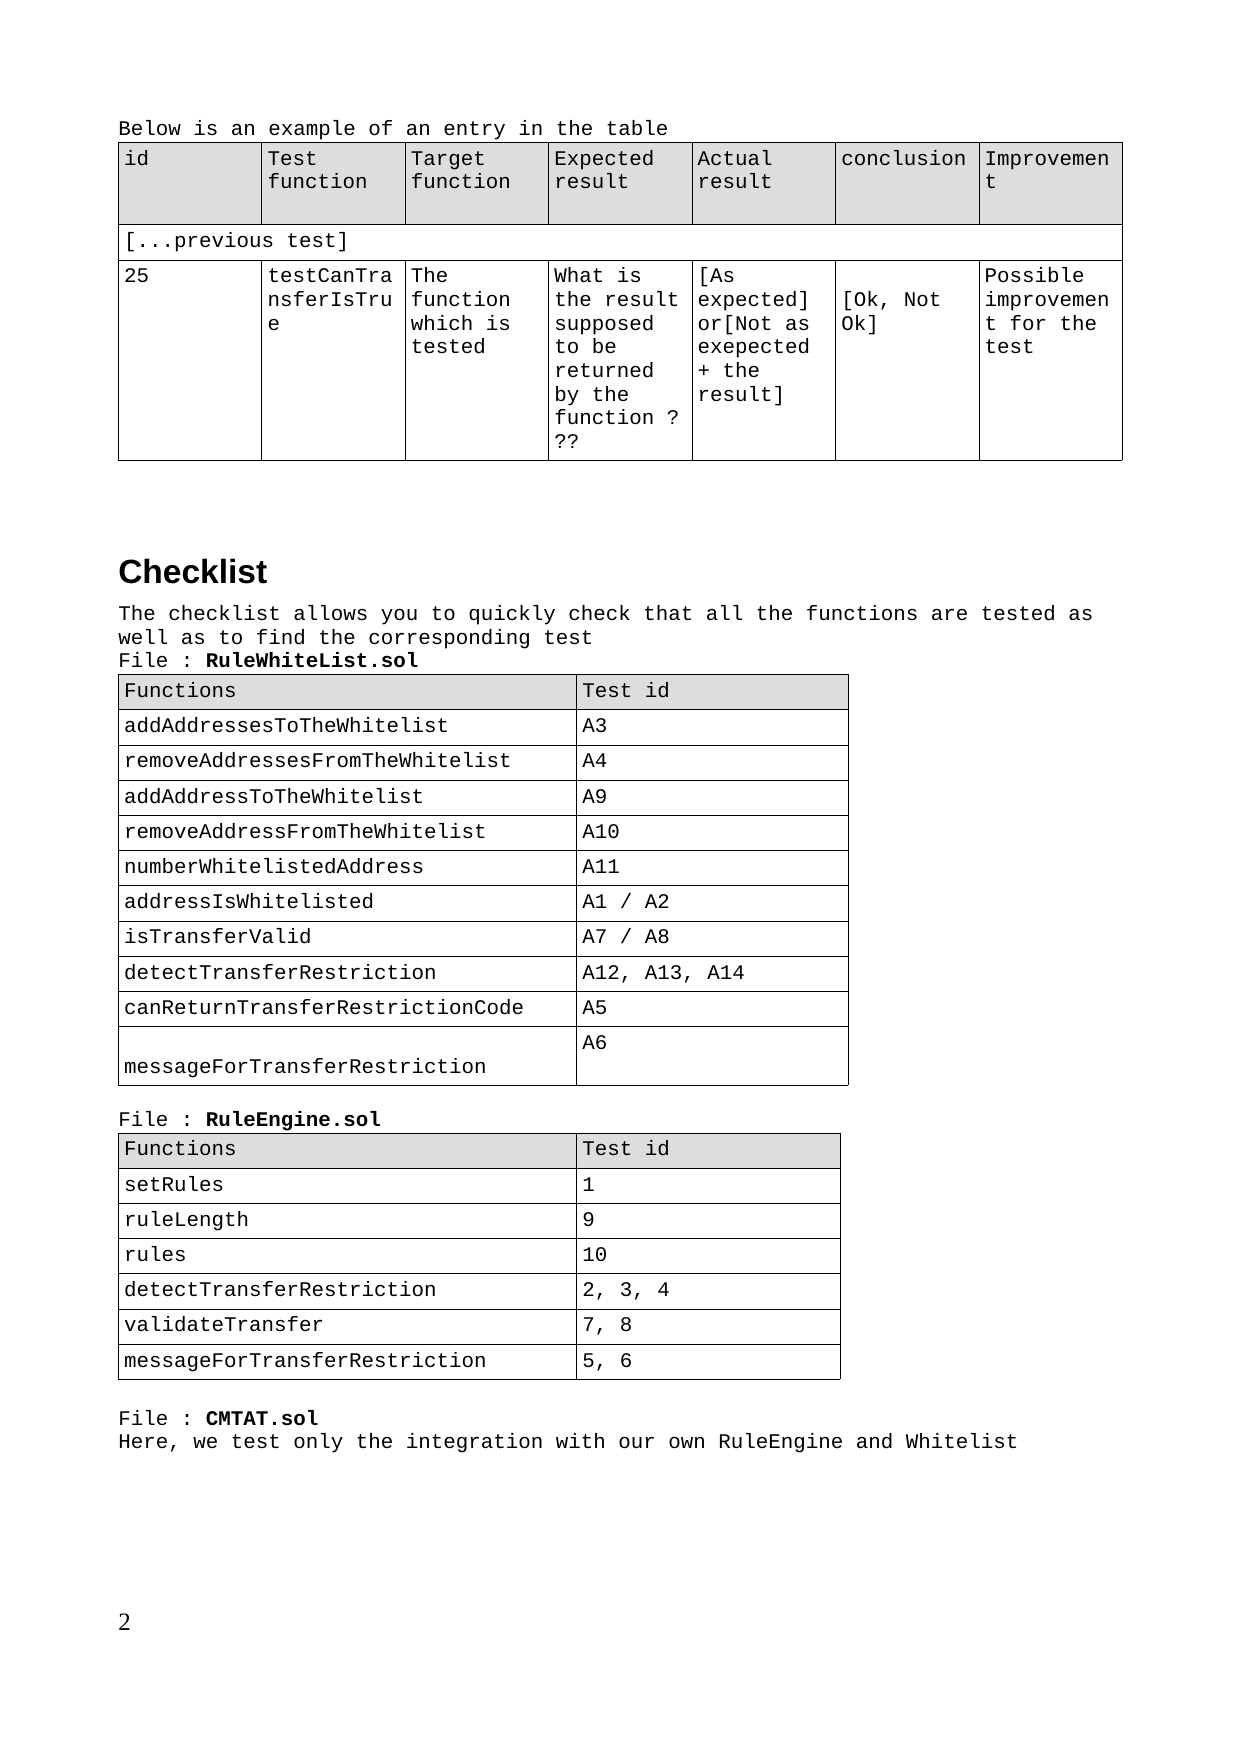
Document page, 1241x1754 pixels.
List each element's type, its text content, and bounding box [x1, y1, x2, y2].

table_cell A3 [577, 710, 848, 744]
table_cell A1 / A2 [577, 886, 848, 921]
table_cell removeAddressesFromTheWhitelist [119, 746, 576, 780]
table_cell [As expected] or[Not as exepected + the result] [693, 261, 835, 460]
table_cell [...previous test] [119, 225, 1122, 259]
table_cell A9 [577, 781, 848, 815]
text The checklist allows you to quickly check that all the functions are tested as well as to find the corresponding test [118, 603, 1122, 651]
table_cell rules [119, 1239, 576, 1273]
table_cell A7 / A8 [577, 922, 848, 956]
table_cell addAddressesToTheWhitelist [119, 710, 576, 744]
table_cell 10 [577, 1239, 840, 1273]
table_cell detectTransferRestriction [119, 957, 576, 991]
table_cell messageForTransferRestriction [119, 1027, 576, 1085]
table_cell messageForTransferRestriction [119, 1345, 576, 1379]
table_cell What is the result supposed to be returned by the function ??? [549, 261, 692, 460]
table_cell A4 [577, 746, 848, 780]
table_cell isTransferValid [119, 922, 576, 956]
table_cell ruleLength [119, 1204, 576, 1238]
table_cell [Ok, Not Ok] [836, 261, 979, 460]
text Here, we test only the integration with our own RuleEngine and Whitelist [118, 1431, 1122, 1455]
table_cell A5 [577, 992, 848, 1026]
table_cell canReturnTransferRestrictionCode [119, 992, 576, 1026]
table_header id [119, 143, 261, 224]
table_cell removeAddressFromTheWhitelist [119, 816, 576, 850]
table_cell 25 [119, 261, 261, 460]
table_header Improvement [980, 143, 1122, 224]
table_header Test function [262, 143, 405, 224]
text File : RuleEngine.sol [118, 1109, 1122, 1132]
table_header conclusion [836, 143, 979, 224]
table_cell A6 [577, 1027, 848, 1085]
table_cell testCanTransferIsTrue [262, 261, 405, 460]
table_cell addressIsWhitelisted [119, 886, 576, 921]
table_header Test id [577, 675, 848, 709]
text File : CMTAT.sol [118, 1408, 1122, 1431]
table_cell detectTransferRestriction [119, 1274, 576, 1308]
table_cell A10 [577, 816, 848, 850]
subtitle Checklist [118, 552, 1122, 591]
table_header Functions [119, 675, 576, 709]
table_header Target function [406, 143, 548, 224]
text Below is an example of an entry in the table [118, 118, 1122, 142]
table_cell 2, 3, 4 [577, 1274, 840, 1308]
table_cell The function which is tested [406, 261, 548, 460]
table_cell Possible improvement for the test [980, 261, 1122, 460]
table_cell 1 [577, 1169, 840, 1203]
table_header Test id [577, 1134, 840, 1168]
text File : RuleWhiteList.sol [118, 651, 1122, 674]
table_header Expected result [549, 143, 692, 224]
table_cell 5, 6 [577, 1345, 840, 1379]
table_cell addAddressToTheWhitelist [119, 781, 576, 815]
table_cell numberWhitelistedAddress [119, 851, 576, 885]
table_header Actual result [693, 143, 835, 224]
table_cell 7, 8 [577, 1310, 840, 1344]
table_header Functions [119, 1134, 576, 1168]
table_cell validateTransfer [119, 1310, 576, 1344]
table_cell A12, A13, A14 [577, 957, 848, 991]
table_cell A11 [577, 851, 848, 885]
table_cell setRules [119, 1169, 576, 1203]
table_cell 9 [577, 1204, 840, 1238]
